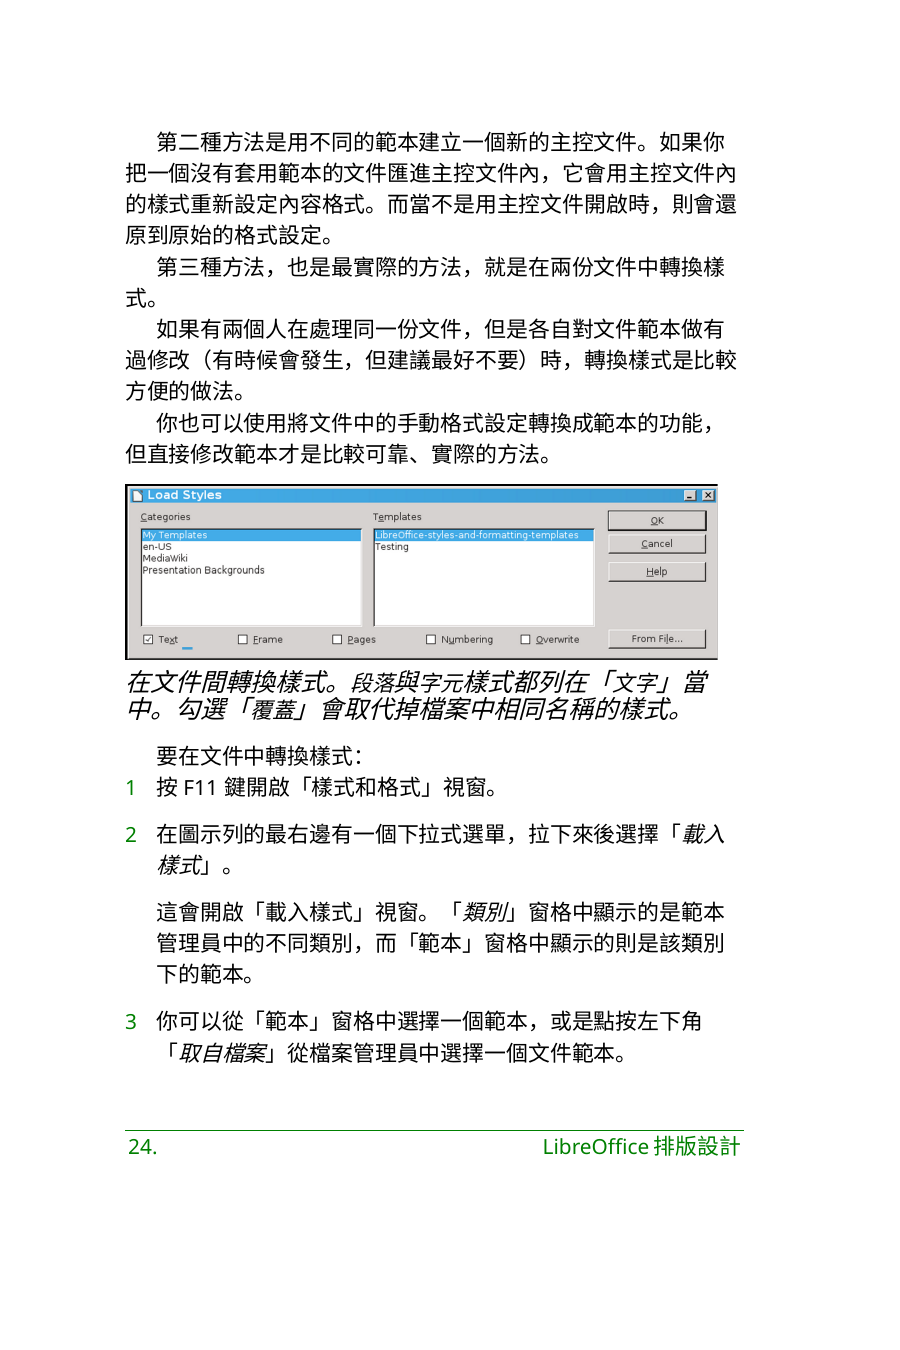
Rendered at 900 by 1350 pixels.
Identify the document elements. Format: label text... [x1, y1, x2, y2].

table_cell 在文件間轉換樣式。段落與字元樣式都列在「文字」當中。勾選「覆蓋」會取代掉檔案中相同名稱的樣式。 [125, 661, 744, 723]
text 如果有兩個人在處理同一份文件，但是各自對文件範本做有過修改（有時候會發生，但建議最好不要）時，轉換樣式是比較方便的做法。 [125, 312, 744, 406]
table_header [125, 484, 744, 661]
list 這會開啟「載入樣式」視窗。「類別」窗格中顯示的是範本管理員中的不同類別，而「範本」窗格中顯示的則是該類別下的範本。 [125, 895, 744, 989]
list 按 F11 鍵開啟「樣式和格式」視窗。 [125, 770, 744, 802]
text 第三種方法，也是最實際的方法，就是在兩份文件中轉換樣式。 [125, 250, 744, 312]
list 你可以從「範本」窗格中選擇一個範本，或是點按左下角「取自檔案」從檔案管理員中選擇一個文件範本。 [125, 1005, 744, 1067]
picture [125, 484, 718, 660]
list 在圖示列的最右邊有一個下拉式選單，拉下來後選擇「載入樣式」。 [125, 817, 744, 880]
text 要在文件中轉換樣式： [125, 739, 744, 770]
text 第二種方法是用不同的範本建立一個新的主控文件。如果你把一個沒有套用範本的文件匯進主控文件內，它會用主控文件內的樣式重新設定內容格式。而當不是用主控文件開啟時，則會還原到原始的格式設定。 [125, 125, 744, 250]
text 你也可以使用將文件中的手動格式設定轉換成範本的功能，但直接修改範本才是比較可靠、實際的方法。 [125, 406, 744, 469]
